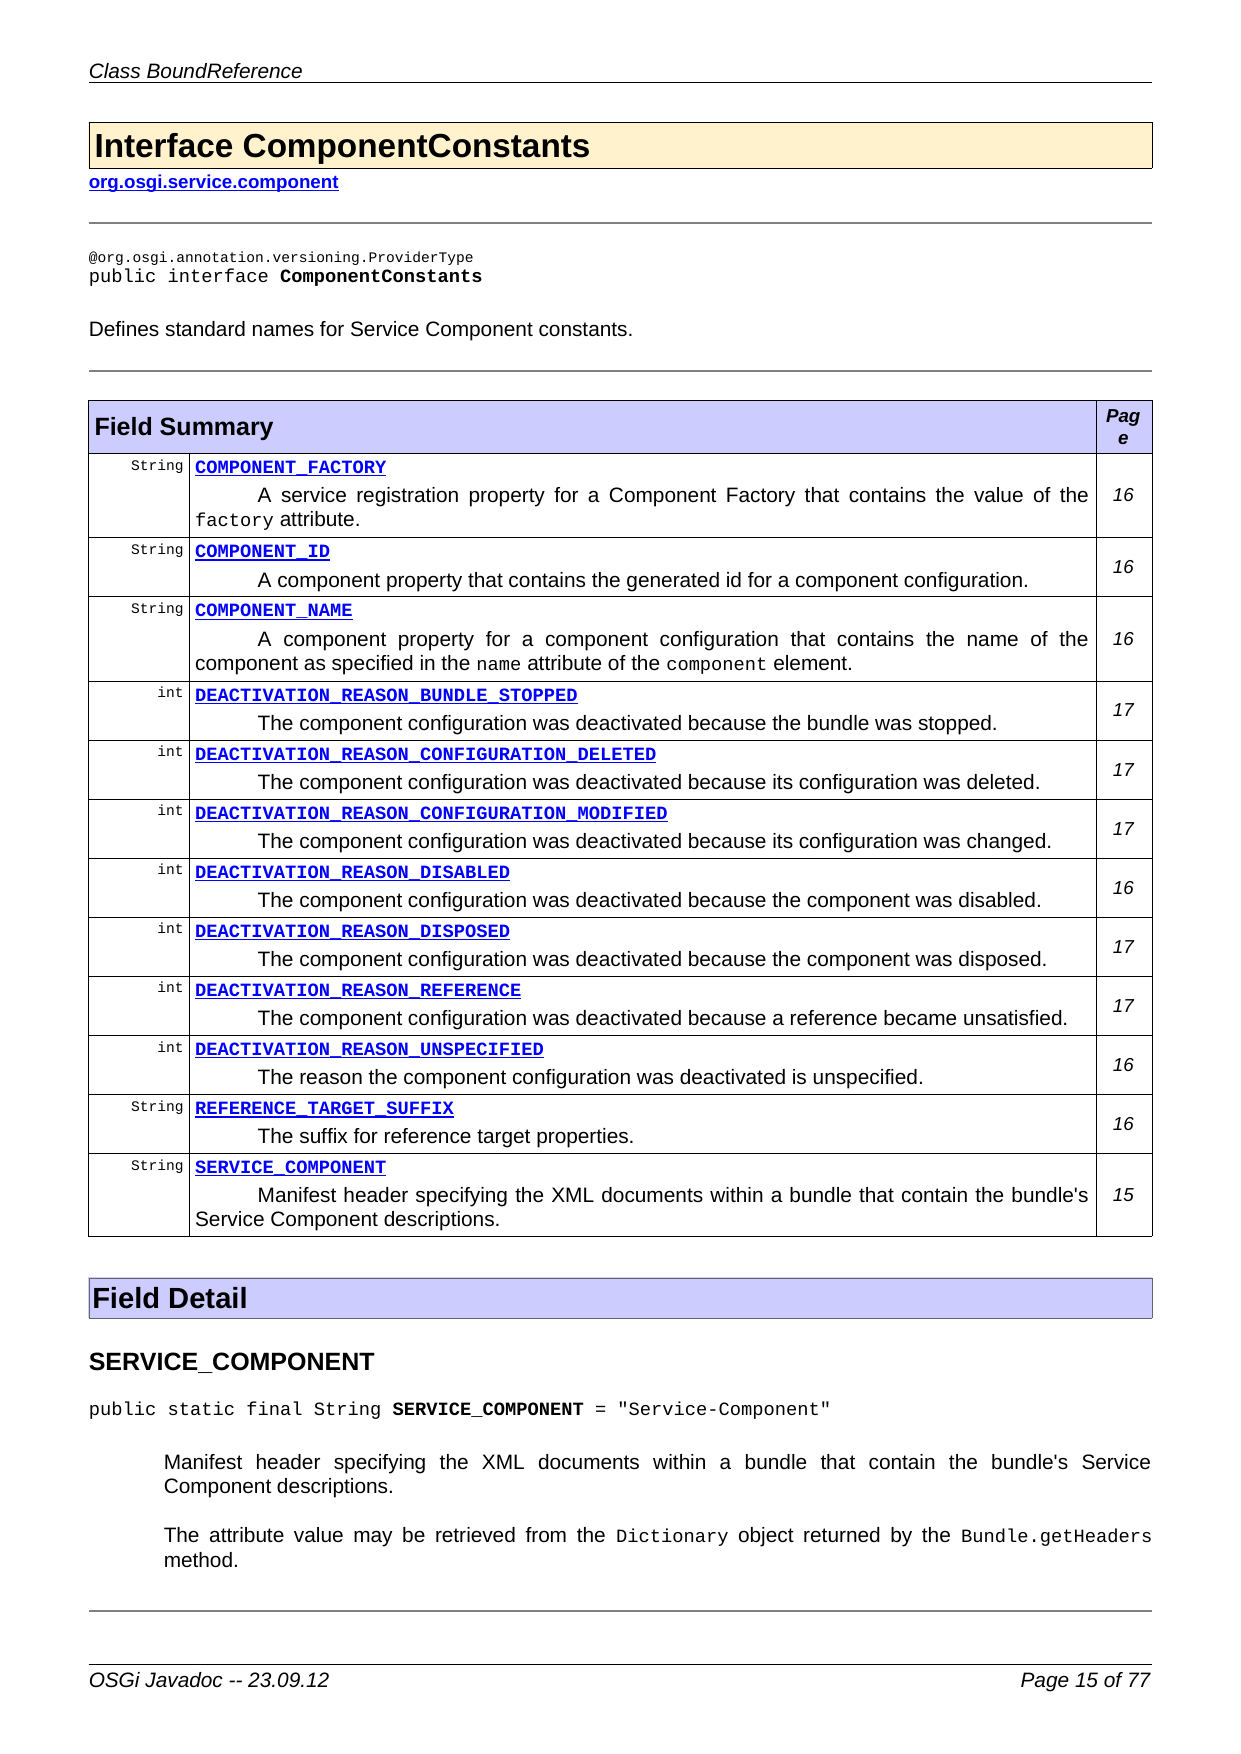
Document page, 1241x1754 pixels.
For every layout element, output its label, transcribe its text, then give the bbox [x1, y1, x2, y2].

table_cell DEACTIVATION_REASON_BUNDLE_STOPPED The component configuration was deactivated because the bundle was stopped. [190, 682, 1096, 739]
table_cell 15 [1097, 597, 1152, 681]
table_cell 16 [1097, 1095, 1152, 1153]
subtitle Field Detail [90, 1279, 1152, 1318]
text @org.osgi.annotation.versioning.ProviderType public interface ComponentConstants [88, 250, 1152, 288]
table_cell 16 [1097, 1036, 1152, 1094]
table_cell 16 [1097, 977, 1152, 1035]
text public static final String SERVICE_COMPONENT = "Service-Component" [88, 1399, 1152, 1421]
subtitle Interface ComponentConstants [90, 123, 1152, 168]
table_cell 17 [1097, 918, 1152, 976]
table_cell 17 [1097, 800, 1152, 858]
table_header Page [1097, 401, 1152, 453]
table_cell 17 [1097, 741, 1152, 799]
table_cell String [89, 538, 189, 596]
table_cell DEACTIVATION_REASON_UNSPECIFIED The reason the component configuration was deactivated is unspecified. [190, 1036, 1096, 1094]
table_cell String [89, 597, 189, 681]
table_cell String [89, 1154, 189, 1236]
table_cell COMPONENT_NAME A component property for a component configuration that contains the name of the component as specified in the name attribute of the component element. [190, 597, 1096, 681]
table_cell DEACTIVATION_REASON_REFERENCE The component configuration was deactivated because a reference became unsatisfied. [190, 977, 1096, 1035]
table_cell REFERENCE_TARGET_SUFFIX The suffix for reference target properties. [190, 1095, 1096, 1153]
table_cell String [89, 454, 189, 537]
table_cell int [89, 682, 189, 739]
table_cell COMPONENT_ID A component property that contains the generated id for a component configuration. [190, 538, 1096, 596]
table_cell 17 [1097, 682, 1152, 739]
table_cell DEACTIVATION_REASON_CONFIGURATION_MODIFIED The component configuration was deactivated because its configuration was changed. [190, 800, 1096, 858]
table_cell int [89, 859, 189, 917]
table_cell SERVICE_COMPONENT Manifest header specifying the XML documents within a bundle that contain the bundle's Service Component descriptions. [190, 1154, 1096, 1236]
table_cell int [89, 1036, 189, 1094]
table_cell COMPONENT_FACTORY A service registration property for a Component Factory that contains the value of the factory attribute. [190, 454, 1096, 537]
table_cell int [89, 800, 189, 858]
table_cell int [89, 918, 189, 976]
table_header Field Summary [89, 401, 1096, 453]
table_cell int [89, 977, 189, 1035]
table_cell DEACTIVATION_REASON_DISABLED The component configuration was deactivated because the component was disabled. [190, 859, 1096, 917]
table_cell String [89, 1095, 189, 1153]
table_cell 16 [1097, 454, 1152, 537]
text Manifest header specifying the XML documents within a bundle that contain the bundle's Service Component descriptions. [163, 1450, 1152, 1498]
table_cell DEACTIVATION_REASON_DISPOSED The component configuration was deactivated because the component was disposed. [190, 918, 1096, 976]
table_cell 16 [1097, 538, 1152, 596]
text Defines standard names for Service Component constants. [88, 317, 1152, 341]
text The attribute value may be retrieved from the Dictionary object returned by the Bundle.getHeaders method. [163, 1523, 1152, 1572]
table_cell 16 [1097, 859, 1152, 917]
subtitle SERVICE_COMPONENT [88, 1347, 1152, 1375]
table_cell DEACTIVATION_REASON_CONFIGURATION_DELETED The component configuration was deactivated because its configuration was deleted. [190, 741, 1096, 799]
table_cell 15 [1097, 1154, 1152, 1236]
table_cell int [89, 741, 189, 799]
text org.osgi.service.component [88, 171, 1152, 193]
